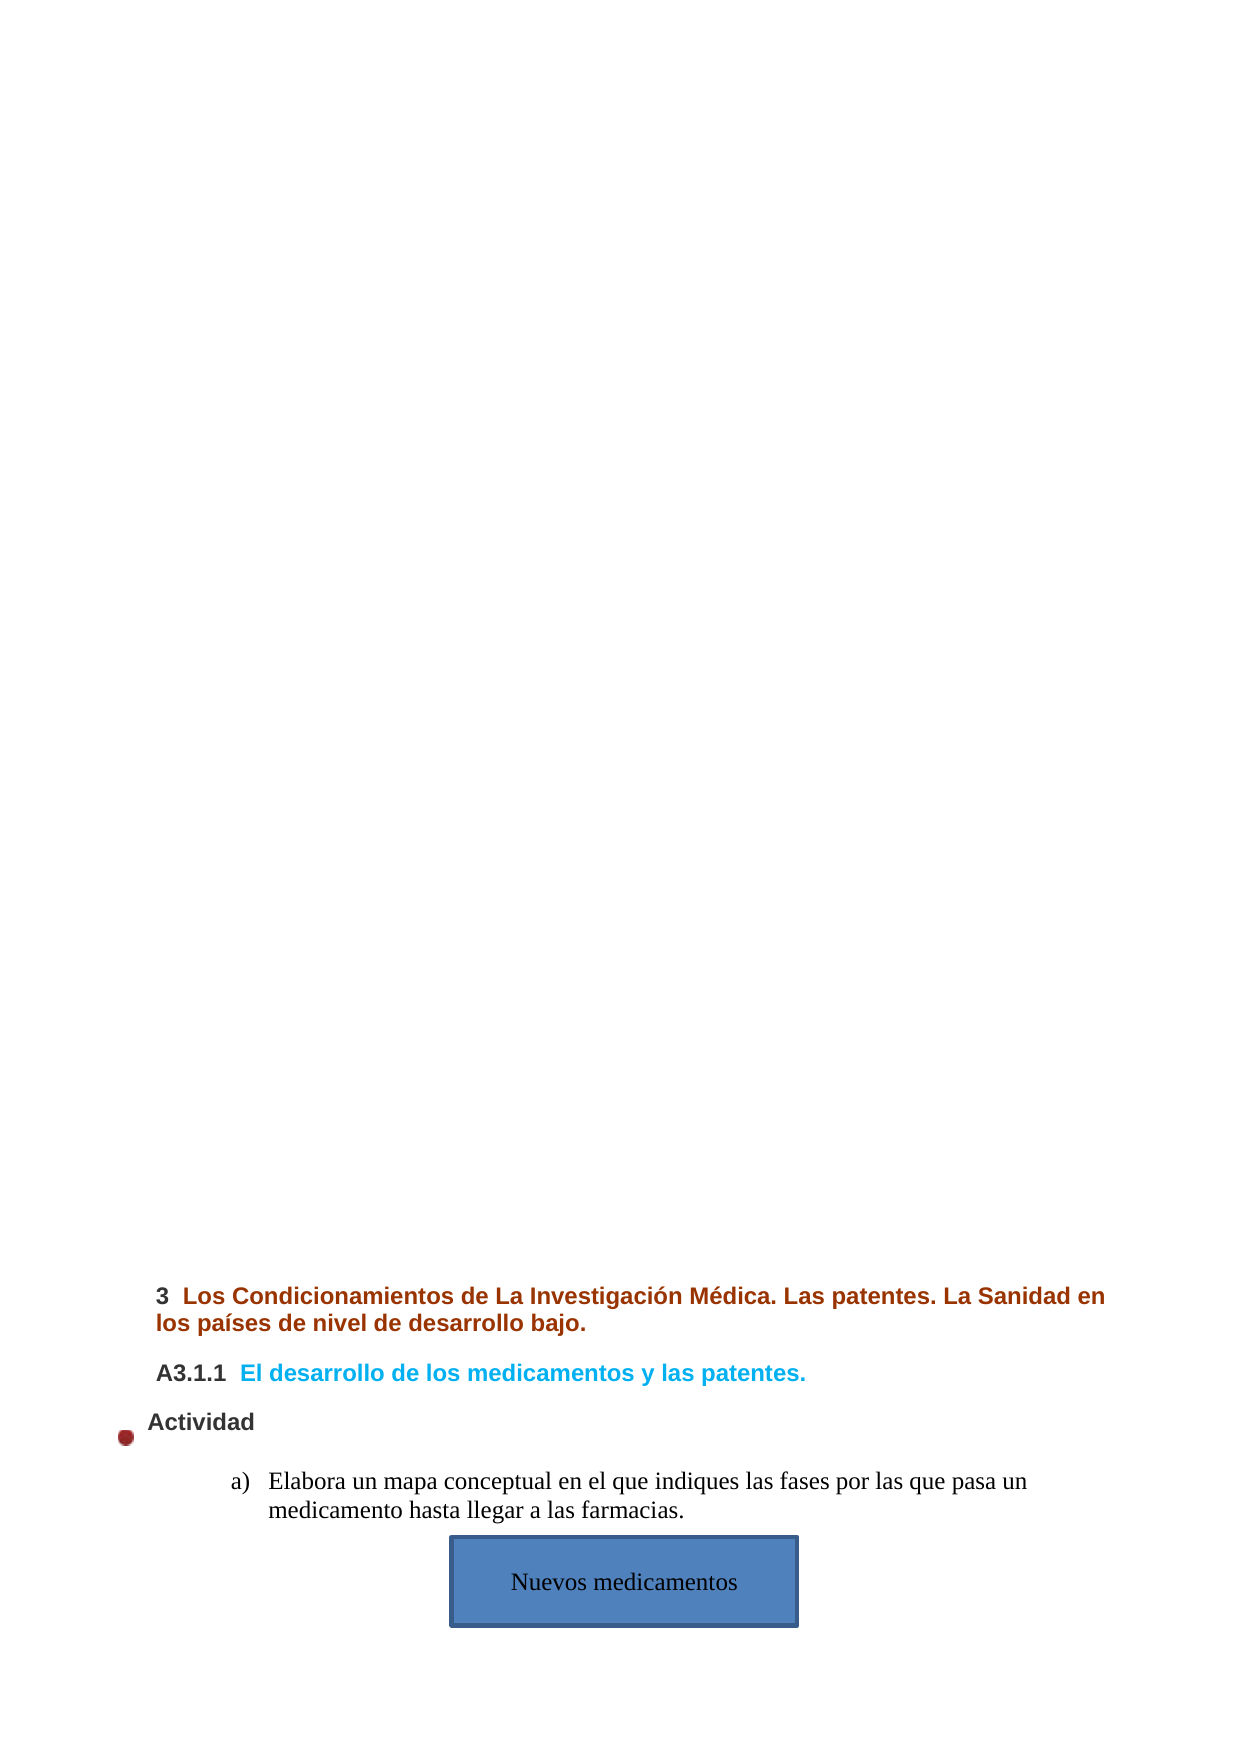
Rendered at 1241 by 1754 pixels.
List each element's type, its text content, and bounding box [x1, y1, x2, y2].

picture [118, 1430, 134, 1446]
text 3 Los Condicionamientos de La Investigación Médica. Las patentes. La Sanidad en los países de nivel de desarrollo bajo. [156, 1281, 1122, 1337]
text Actividad [118, 1407, 1122, 1446]
text A3.1.1 El desarrollo de los medicamentos y las patentes. [156, 1358, 1122, 1387]
list Elabora un mapa conceptual en el que indiques las fases por las que pasa un medicamento hasta llegar a las farmacias. [231, 1466, 1122, 1524]
